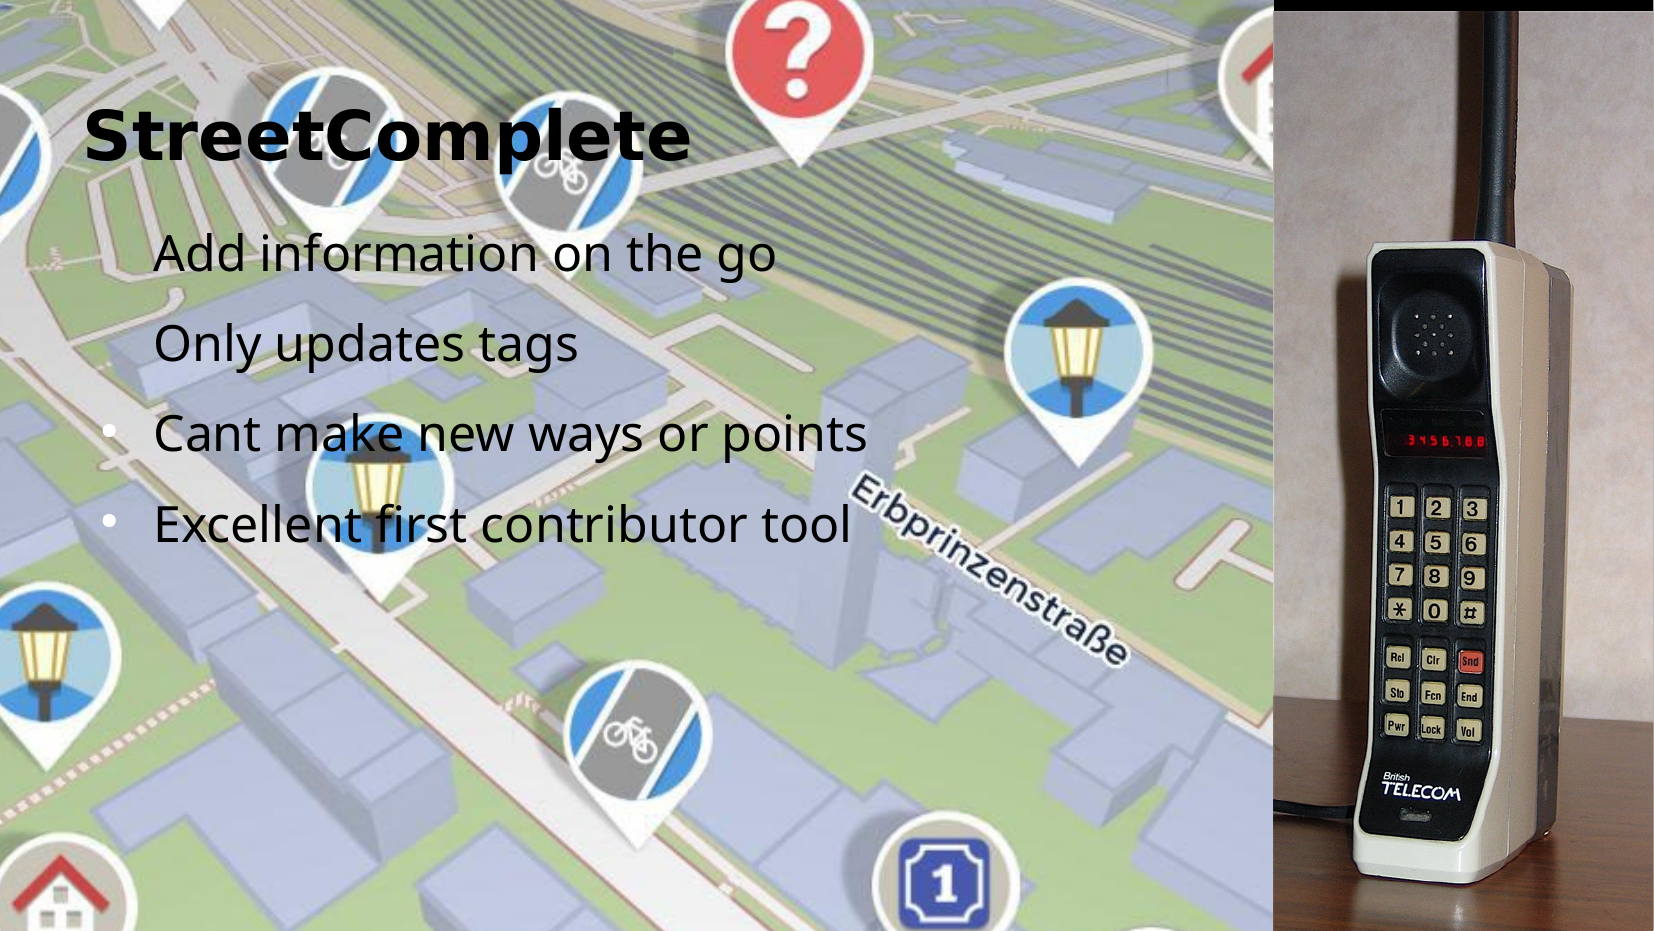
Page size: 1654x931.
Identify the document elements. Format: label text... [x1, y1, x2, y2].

picture [0, 0, 1654, 931]
list Add information on the go Only updates tags Cant make new ways or points Excellent first contributor tool [82, 217, 1571, 758]
title StreetComplete [82, 59, 1273, 215]
